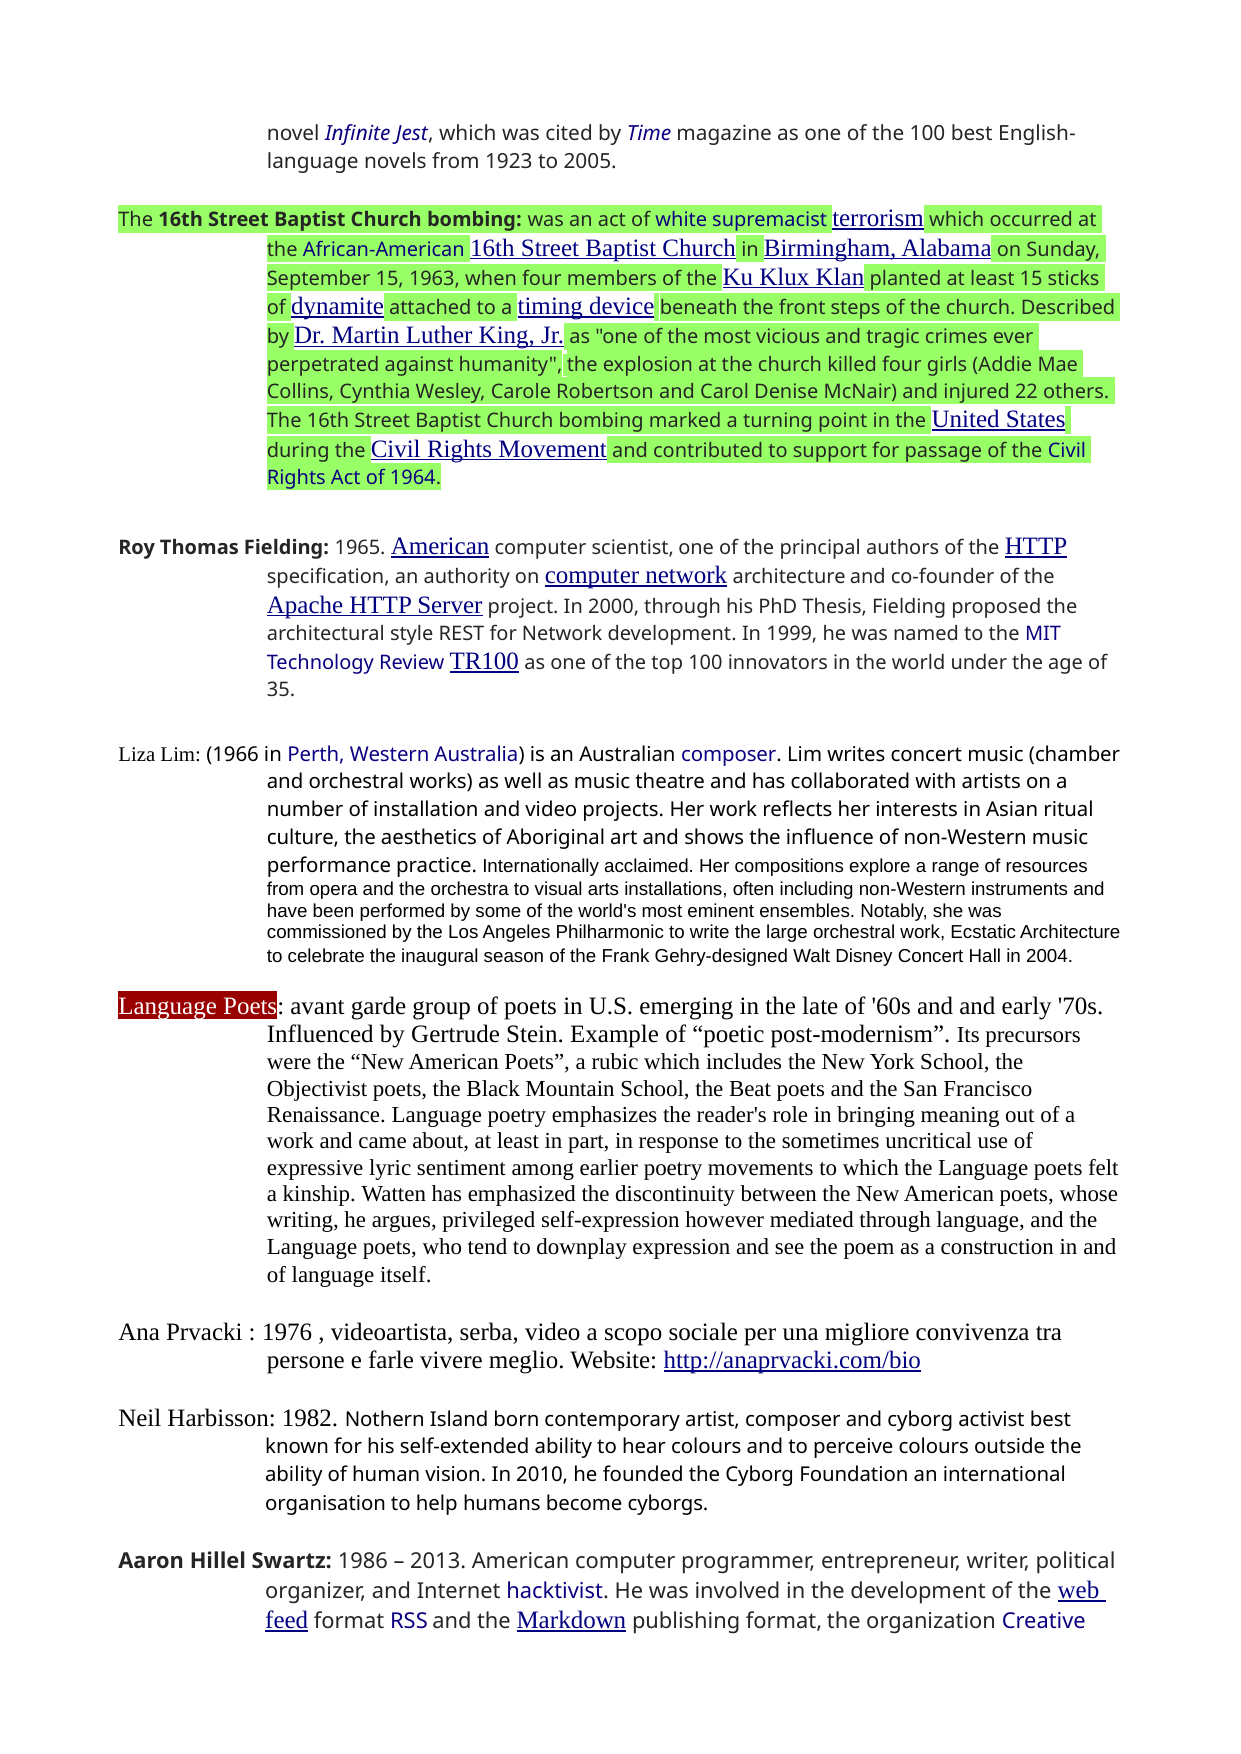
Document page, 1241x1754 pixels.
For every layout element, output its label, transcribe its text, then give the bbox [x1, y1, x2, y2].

text Liza Lim: (1966 in Perth, Western Australia) is an Australian composer. Lim writes concert music (chamber and orchestral works) as well as music theatre and has collaborated with artists on a number of installation and video projects. Her work reflects her interests in Asian ritual culture, the aesthetics of Aboriginal art and shows the influence of non-Western music performance practice. Internationally acclaimed. Her compositions explore a range of resources from opera and the orchestra to visual arts installations, often including non-Western instruments and have been performed by some of the world's most eminent ensembles. Notably, she was commissioned by the Los Angeles Philharmonic to write the large orchestral work, Ecstatic Architecture to celebrate the inaugural season of the Frank Gehry-designed Walt Disney Concert Hall in 2004. [118, 739, 1122, 967]
text The 16th Street Baptist Church bombing: was an act of white supremacist terrorism which occurred at the African-American 16th Street Baptist Church in Birmingham, Alabama on Sunday, September 15, 1963, when four members of the Ku Klux Klan planted at least 15 sticks of dynamite attached to a timing device beneath the front steps of the church. Described by Dr. Martin Luther King, Jr. as "one of the most vicious and tragic crimes ever perpetrated against humanity", the explosion at the church killed four girls (Addie Mae Collins, Cynthia Wesley, Carole Robertson and Carol Denise McNair) and injured 22 others. The 16th Street Baptist Church bombing marked a turning point in the United States during the Civil Rights Movement and contributed to support for passage of the Civil Rights Act of 1964. [118, 203, 1122, 490]
text Roy Thomas Fielding: 1965. American computer scientist, one of the principal authors of the HTTP specification, an authority on computer network architecture and co-founder of the Apache HTTP Server project. In 2000, through his PhD Thesis, Fielding proposed the architectural style REST for Network development. In 1999, he was named to the MIT Technology Review TR100 as one of the top 100 innovators in the world under the age of 35. [118, 531, 1122, 703]
text novel Infinite Jest, which was cited by Time magazine as one of the 100 best English-language novels from 1923 to 2005. [118, 118, 1122, 175]
text Language Poets: avant garde group of poets in U.S. emerging in the late of '60s and and early '70s. Influenced by Gertrude Stein. Example of “poetic post-modernism”. Its precursors were the “New American Poets”, a rubic which includes the New York School, the Objectivist poets, the Black Mountain School, the Beat poets and the San Francisco Renaissance. Language poetry emphasizes the reader's role in bringing meaning out of a work and came about, at least in part, in response to the sometimes uncritical use of expressive lyric sentiment among earlier poetry movements to which the Language poets felt a kinship. Watten has emphasized the discontinuity between the New American poets, whose writing, he argues, privileged self-expression however mediated through language, and the Language poets, who tend to downplay expression and see the poem as a construction in and of language itself. [118, 991, 1122, 1288]
text Aaron Hillel Swartz: 1986 – 2013. American computer programmer, entrepreneur, writer, political organizer, and Internet hacktivist. He was involved in the development of the web feed format RSS and the Markdown publishing format, the organization Creative [118, 1546, 1122, 1635]
text Neil Harbisson: 1982. Nothern Island born contemporary artist, composer and cyborg activist best known for his self-extended ability to hear colours and to perceive colours outside the ability of human vision. In 2010, he founded the Cyborg Foundation an international organisation to help humans become cyborgs. [118, 1403, 1122, 1517]
text Ana Prvacki : 1976 , videoartista, serba, video a scopo sociale per una migliore convivenza tra persone e farle vivere meglio. Website: http://anaprvacki.com/bio [118, 1317, 1122, 1374]
